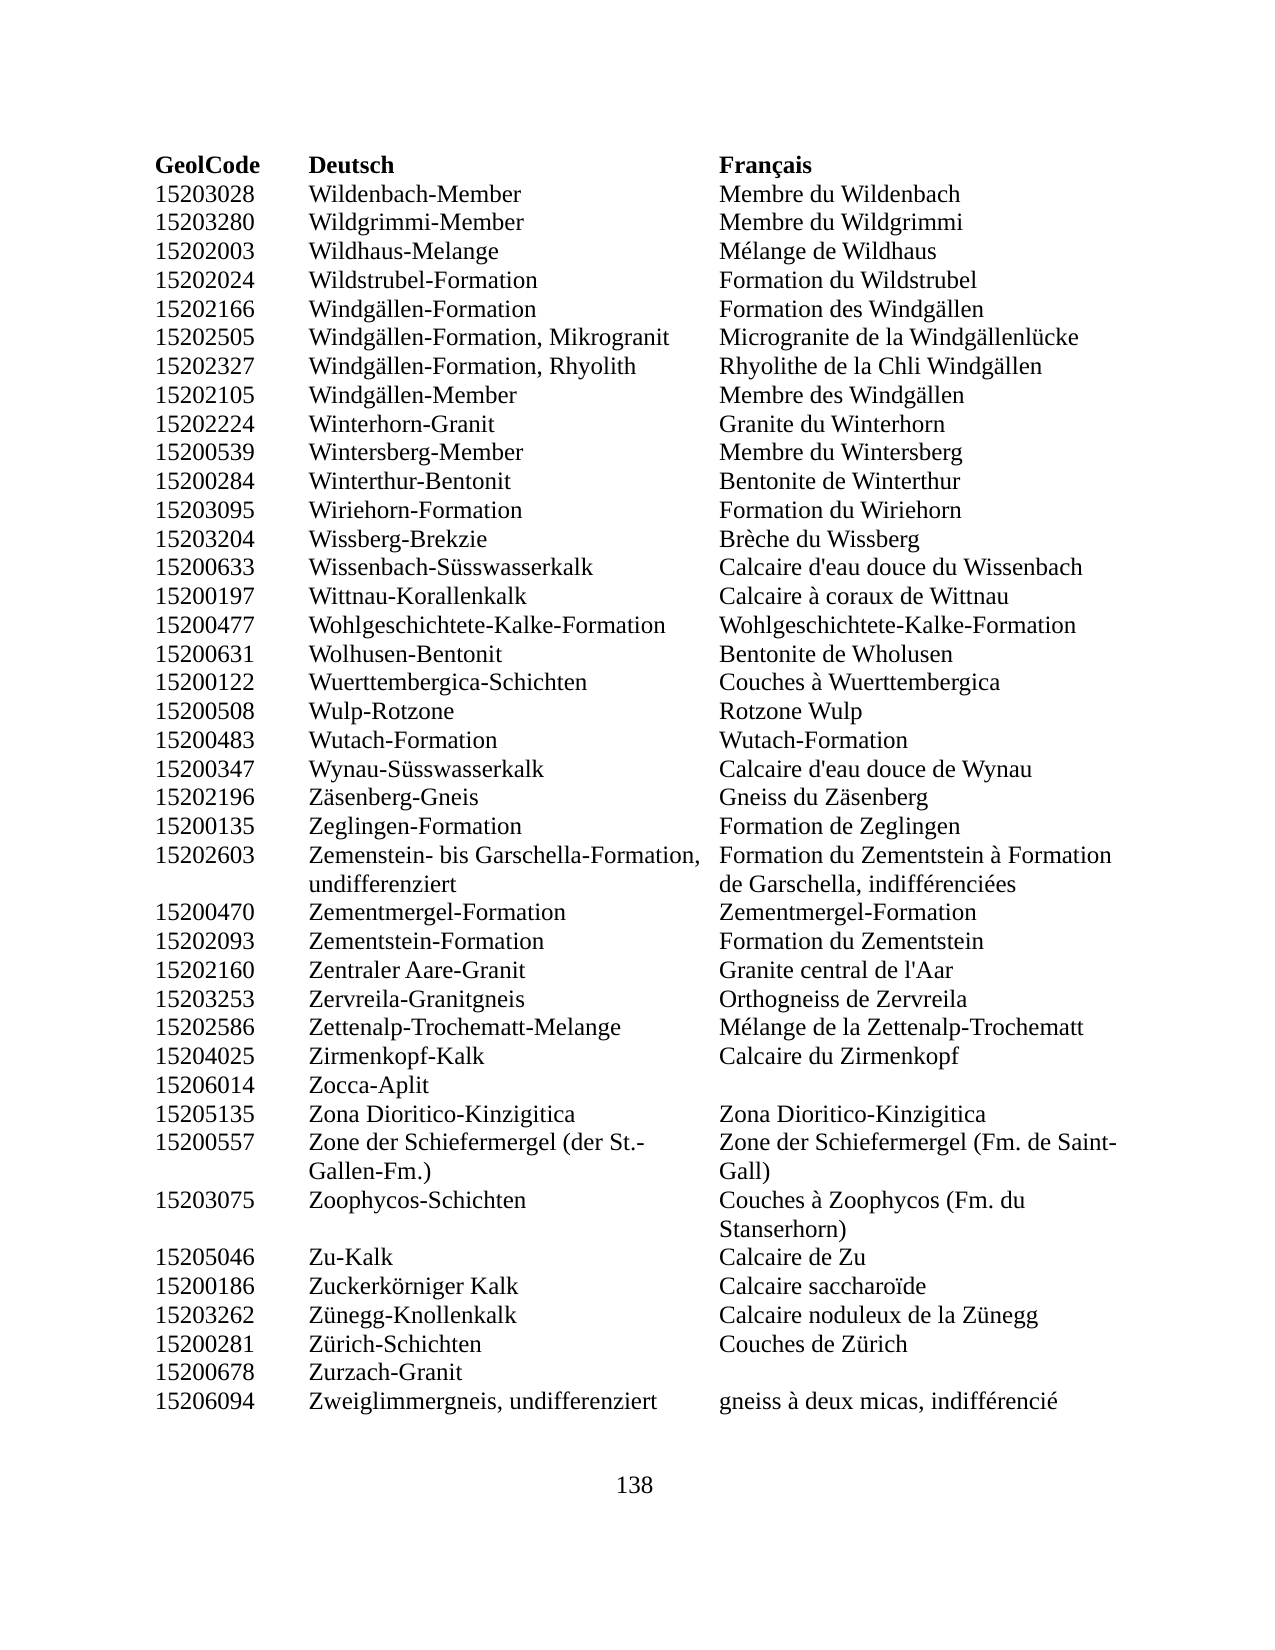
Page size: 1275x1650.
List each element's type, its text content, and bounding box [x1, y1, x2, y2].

table_cell Zona Dioritico-Kinzigitica [304, 1099, 714, 1127]
table_cell Zone der Schiefermergel (Fm. de Saint-Gall) [714, 1128, 1125, 1185]
table_header GeolCode [150, 150, 304, 179]
table_cell Wissenbach-Süsswasserkalk [304, 553, 714, 581]
table_cell Formation de Zeglingen [714, 811, 1125, 840]
table_cell Wildstrubel-Formation [304, 265, 714, 294]
table_cell Zäsenberg-Gneis [304, 783, 714, 811]
table_cell Formation du Zementstein à Formation de Garschella, indifférenciées [714, 840, 1125, 897]
table_cell 15202586 [150, 1013, 304, 1041]
table_cell Membre des Windgällen [714, 380, 1125, 409]
table_cell Zuckerkörniger Kalk [304, 1271, 714, 1300]
table_cell 15200539 [150, 438, 304, 466]
table_cell Zemenstein- bis Garschella-Formation, undifferenziert [304, 840, 714, 897]
table_cell Granite du Winterhorn [714, 409, 1125, 437]
table_cell Calcaire de Zu [714, 1243, 1125, 1271]
table_cell Zeglingen-Formation [304, 811, 714, 840]
table_cell Formation du Zementstein [714, 926, 1125, 955]
table_cell Windgällen-Formation, Rhyolith [304, 351, 714, 380]
table_cell Membre du Wildgrimmi [714, 208, 1125, 236]
table_cell 15200477 [150, 610, 304, 639]
table_cell 15200186 [150, 1271, 304, 1300]
table_cell Wiriehorn-Formation [304, 495, 714, 524]
table_cell Formation du Wildstrubel [714, 265, 1125, 294]
table_cell Zone der Schiefermergel (der St.-Gallen-Fm.) [304, 1128, 714, 1185]
table_cell Windgällen-Member [304, 380, 714, 409]
table_cell Calcaire noduleux de la Zünegg [714, 1300, 1125, 1329]
table_cell Zementmergel-Formation [714, 898, 1125, 926]
table_cell Windgällen-Formation, Mikrogranit [304, 323, 714, 351]
table_cell 15206014 [150, 1070, 304, 1099]
table_cell [714, 1070, 1125, 1099]
table_cell Rhyolithe de la Chli Windgällen [714, 351, 1125, 380]
table_cell 15200633 [150, 553, 304, 581]
table_cell Wildhaus-Melange [304, 236, 714, 265]
table_cell 15202024 [150, 265, 304, 294]
table_cell 15202093 [150, 926, 304, 955]
table_cell Calcaire d'eau douce de Wynau [714, 754, 1125, 782]
table_cell Wissberg-Brekzie [304, 524, 714, 552]
table_cell 15202505 [150, 323, 304, 351]
table_cell Couches de Zürich [714, 1329, 1125, 1357]
table_cell Zervreila-Granitgneis [304, 984, 714, 1012]
table_cell 15202224 [150, 409, 304, 437]
table_cell 15205135 [150, 1099, 304, 1127]
table_cell Wolhusen-Bentonit [304, 639, 714, 667]
table_cell Rotzone Wulp [714, 696, 1125, 725]
table_cell Calcaire saccharoïde [714, 1271, 1125, 1300]
table_cell 15200122 [150, 668, 304, 696]
table_cell Zünegg-Knollenkalk [304, 1300, 714, 1329]
table_cell Wintersberg-Member [304, 438, 714, 466]
table_cell Zementmergel-Formation [304, 898, 714, 926]
table_cell Brèche du Wissberg [714, 524, 1125, 552]
table_cell 15203095 [150, 495, 304, 524]
table_cell Wohlgeschichtete-Kalke-Formation [304, 610, 714, 639]
table_cell Couches à Zoophycos (Fm. du Stanserhorn) [714, 1185, 1125, 1242]
table_cell Zirmenkopf-Kalk [304, 1041, 714, 1070]
table_cell Orthogneiss de Zervreila [714, 984, 1125, 1012]
table_cell Zettenalp-Trochematt-Melange [304, 1013, 714, 1041]
table_cell Membre du Wintersberg [714, 438, 1125, 466]
table_cell 15202166 [150, 294, 304, 322]
table_cell 15200135 [150, 811, 304, 840]
table_cell 15203262 [150, 1300, 304, 1329]
table_cell Wulp-Rotzone [304, 696, 714, 725]
table_cell Calcaire à coraux de Wittnau [714, 581, 1125, 610]
table_cell 15205046 [150, 1243, 304, 1271]
table_cell Wildgrimmi-Member [304, 208, 714, 236]
table_cell 15206094 [150, 1386, 304, 1415]
table_cell 15200678 [150, 1358, 304, 1386]
table_cell 15203028 [150, 179, 304, 207]
table_cell Winterhorn-Granit [304, 409, 714, 437]
table_cell Winterthur-Bentonit [304, 466, 714, 495]
table_cell Zocca-Aplit [304, 1070, 714, 1099]
table_cell 15200557 [150, 1128, 304, 1185]
table_cell Zoophycos-Schichten [304, 1185, 714, 1242]
table_cell Zürich-Schichten [304, 1329, 714, 1357]
table_cell Zentraler Aare-Granit [304, 955, 714, 984]
table_cell 15203280 [150, 208, 304, 236]
table_cell 15202603 [150, 840, 304, 897]
table_cell Zona Dioritico-Kinzigitica [714, 1099, 1125, 1127]
table_cell 15200347 [150, 754, 304, 782]
table_cell Windgällen-Formation [304, 294, 714, 322]
table_cell 15203075 [150, 1185, 304, 1242]
table_cell Zementstein-Formation [304, 926, 714, 955]
table_cell Wynau-Süsswasserkalk [304, 754, 714, 782]
table_cell 15200197 [150, 581, 304, 610]
table_cell Couches à Wuerttembergica [714, 668, 1125, 696]
table_cell Calcaire du Zirmenkopf [714, 1041, 1125, 1070]
table_cell Bentonite de Wholusen [714, 639, 1125, 667]
table_cell Formation des Windgällen [714, 294, 1125, 322]
table_cell Microgranite de la Windgällenlücke [714, 323, 1125, 351]
table_cell 15203253 [150, 984, 304, 1012]
table_cell 15200508 [150, 696, 304, 725]
table_cell 15202003 [150, 236, 304, 265]
table_cell Formation du Wiriehorn [714, 495, 1125, 524]
table_header Français [714, 150, 1125, 179]
table_cell 15204025 [150, 1041, 304, 1070]
table_cell Granite central de l'Aar [714, 955, 1125, 984]
table_cell gneiss à deux micas, indifférencié [714, 1386, 1125, 1415]
table_cell Bentonite de Winterthur [714, 466, 1125, 495]
table_cell 15200281 [150, 1329, 304, 1357]
table_cell 15200470 [150, 898, 304, 926]
table_cell Wuerttembergica-Schichten [304, 668, 714, 696]
table_cell 15200631 [150, 639, 304, 667]
table_cell Zu-Kalk [304, 1243, 714, 1271]
table_cell 15202160 [150, 955, 304, 984]
table_cell Wutach-Formation [714, 725, 1125, 754]
table_header Deutsch [304, 150, 714, 179]
table_cell [714, 1358, 1125, 1386]
table_cell Mélange de la Zettenalp-Trochematt [714, 1013, 1125, 1041]
table_cell Wittnau-Korallenkalk [304, 581, 714, 610]
table_cell Wutach-Formation [304, 725, 714, 754]
table_cell Membre du Wildenbach [714, 179, 1125, 207]
table_cell 15203204 [150, 524, 304, 552]
table_cell 15202327 [150, 351, 304, 380]
table_cell 15200483 [150, 725, 304, 754]
table_cell Calcaire d'eau douce du Wissenbach [714, 553, 1125, 581]
table_cell Gneiss du Zäsenberg [714, 783, 1125, 811]
table_cell 15202105 [150, 380, 304, 409]
table_cell Mélange de Wildhaus [714, 236, 1125, 265]
table_cell Wildenbach-Member [304, 179, 714, 207]
table_cell Zurzach-Granit [304, 1358, 714, 1386]
table_cell 15202196 [150, 783, 304, 811]
table_cell Wohlgeschichtete-Kalke-Formation [714, 610, 1125, 639]
table_cell Zweiglimmergneis, undifferenziert [304, 1386, 714, 1415]
table_cell 15200284 [150, 466, 304, 495]
